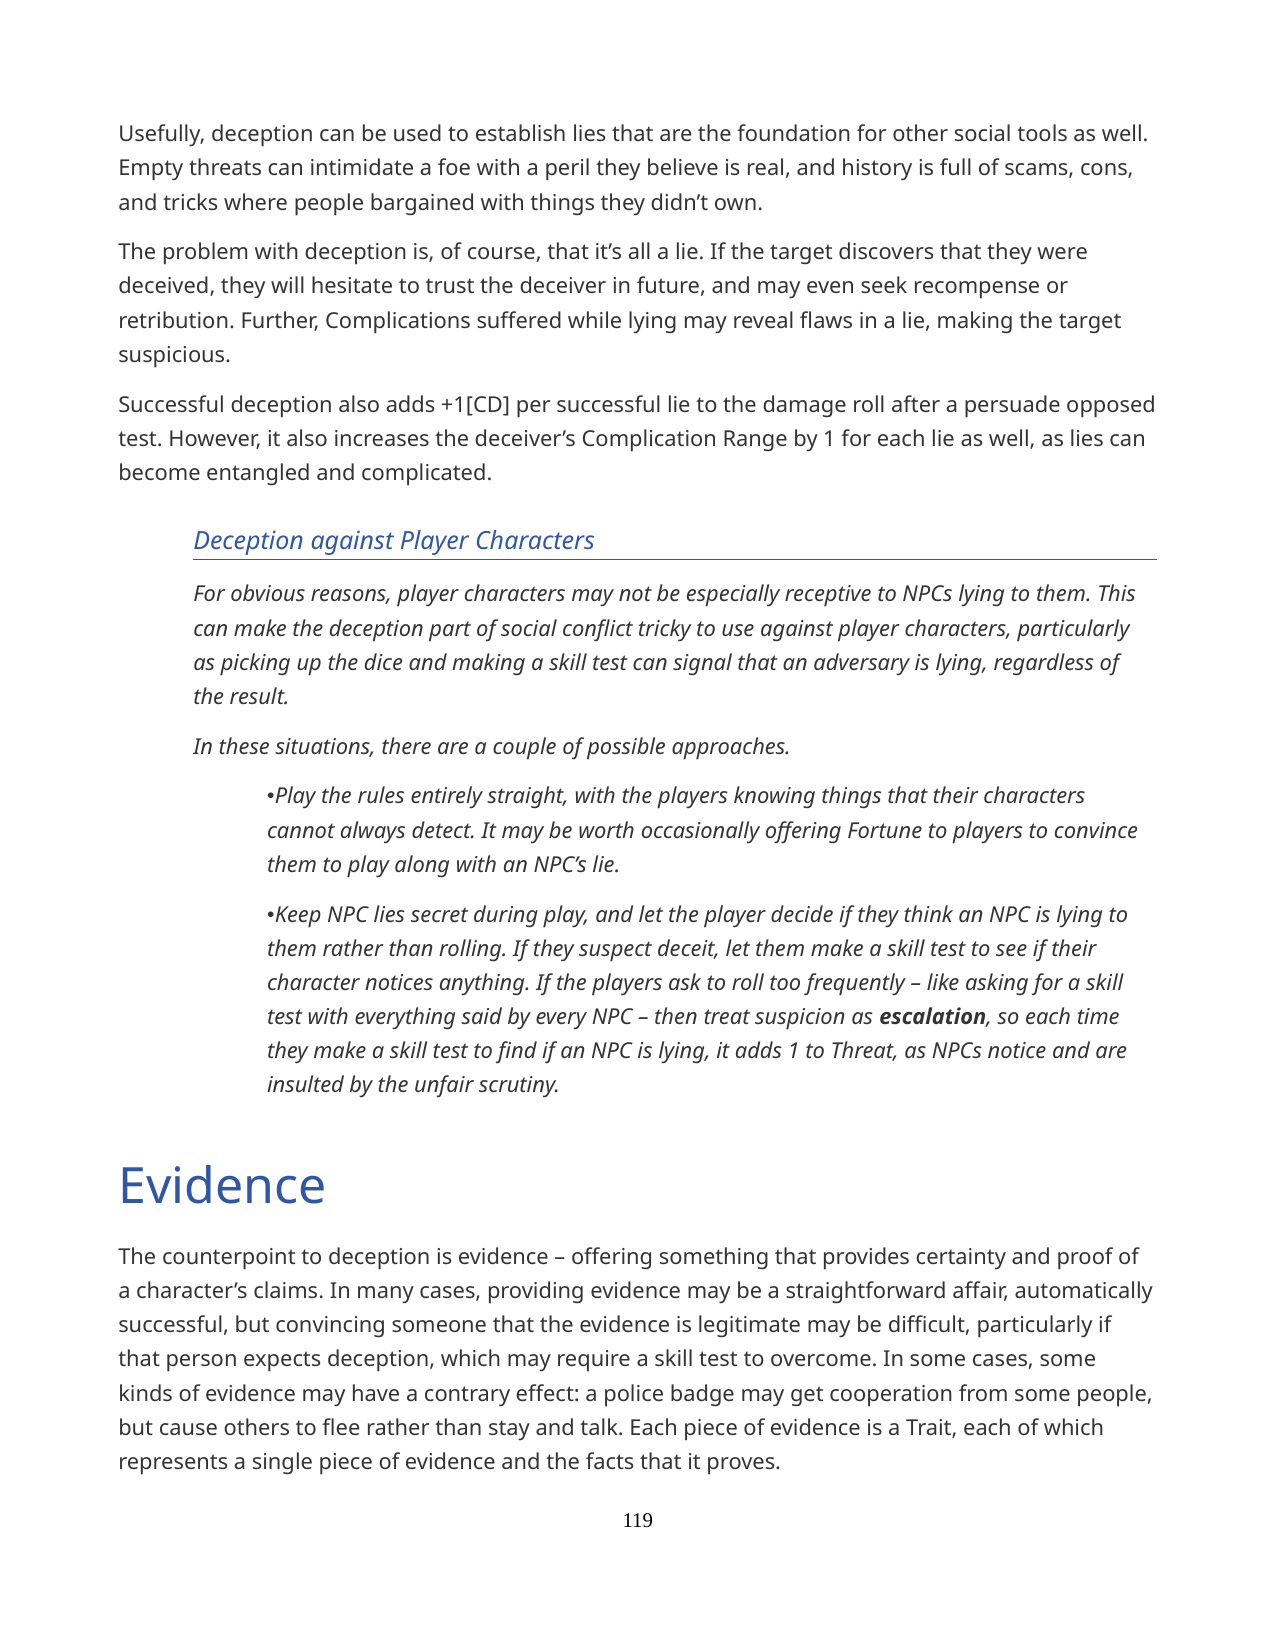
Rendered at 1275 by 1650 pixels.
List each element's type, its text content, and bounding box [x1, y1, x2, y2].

text The counterpoint to deception is evidence – offering something that provides certainty and proof of a character’s claims. In many cases, providing evidence may be a straightforward affair, automatically successful, but convincing someone that the evidence is legitimate may be difficult, particularly if that person expects deception, which may require a skill test to overcome. In some cases, some kinds of evidence may have a contrary effect: a police badge may get cooperation from some people, but cause others to flee rather than stay and talk. Each piece of evidence is a Trait, each of which represents a single piece of evidence and the facts that it proves. [118, 1241, 1157, 1476]
text The problem with deception is, of course, that it’s all a lie. If the target discovers that they were deceived, they will hesitate to trust the deceiver in future, and may even seek recompense or retribution. Further, Complications suffered while lying may reveal flaws in a lie, making the target suspicious. [118, 236, 1157, 368]
text In these situations, there are a couple of possible approaches. [193, 731, 1157, 760]
list Play the rules entirely straight, with the players knowing things that their characters cannot always detect. It may be worth occasionally offering Fortune to players to convince them to play along with an NPC’s lie. [193, 780, 1157, 878]
subtitle Deception against Player Characters [193, 522, 1157, 559]
text Successful deception also adds +1[CD] per successful lie to the damage roll after a persuade opposed test. However, it also increases the deceiver’s Complication Range by 1 for each lie as well, as lies can become entangled and complicated. [118, 388, 1157, 487]
subtitle Evidence [118, 1150, 1157, 1218]
text For obvious reasons, player characters may not be especially receptive to NPCs lying to them. This can make the deception part of social conflict tricky to use against player characters, particularly as picking up the dice and making a skill test can signal that an adversary is lying, regardless of the result. [193, 578, 1157, 711]
list Keep NPC lies secret during play, and let the player decide if they think an NPC is lying to them rather than rolling. If they suspect deceit, let them make a skill test to see if their character notices anything. If the players ask to roll too frequently – like asking for a skill test with everything said by every NPC – then treat suspicion as escalation, so each time they make a skill test to find if an NPC is lying, it adds 1 to Threat, as NPCs notice and are insulted by the unfair scrutiny. [193, 898, 1157, 1099]
text Usefully, deception can be used to establish lies that are the foundation for other social tools as well. Empty threats can intimidate a foe with a peril they believe is real, and history is full of scams, cons, and tricks where people bargained with things they didn’t own. [118, 118, 1157, 216]
